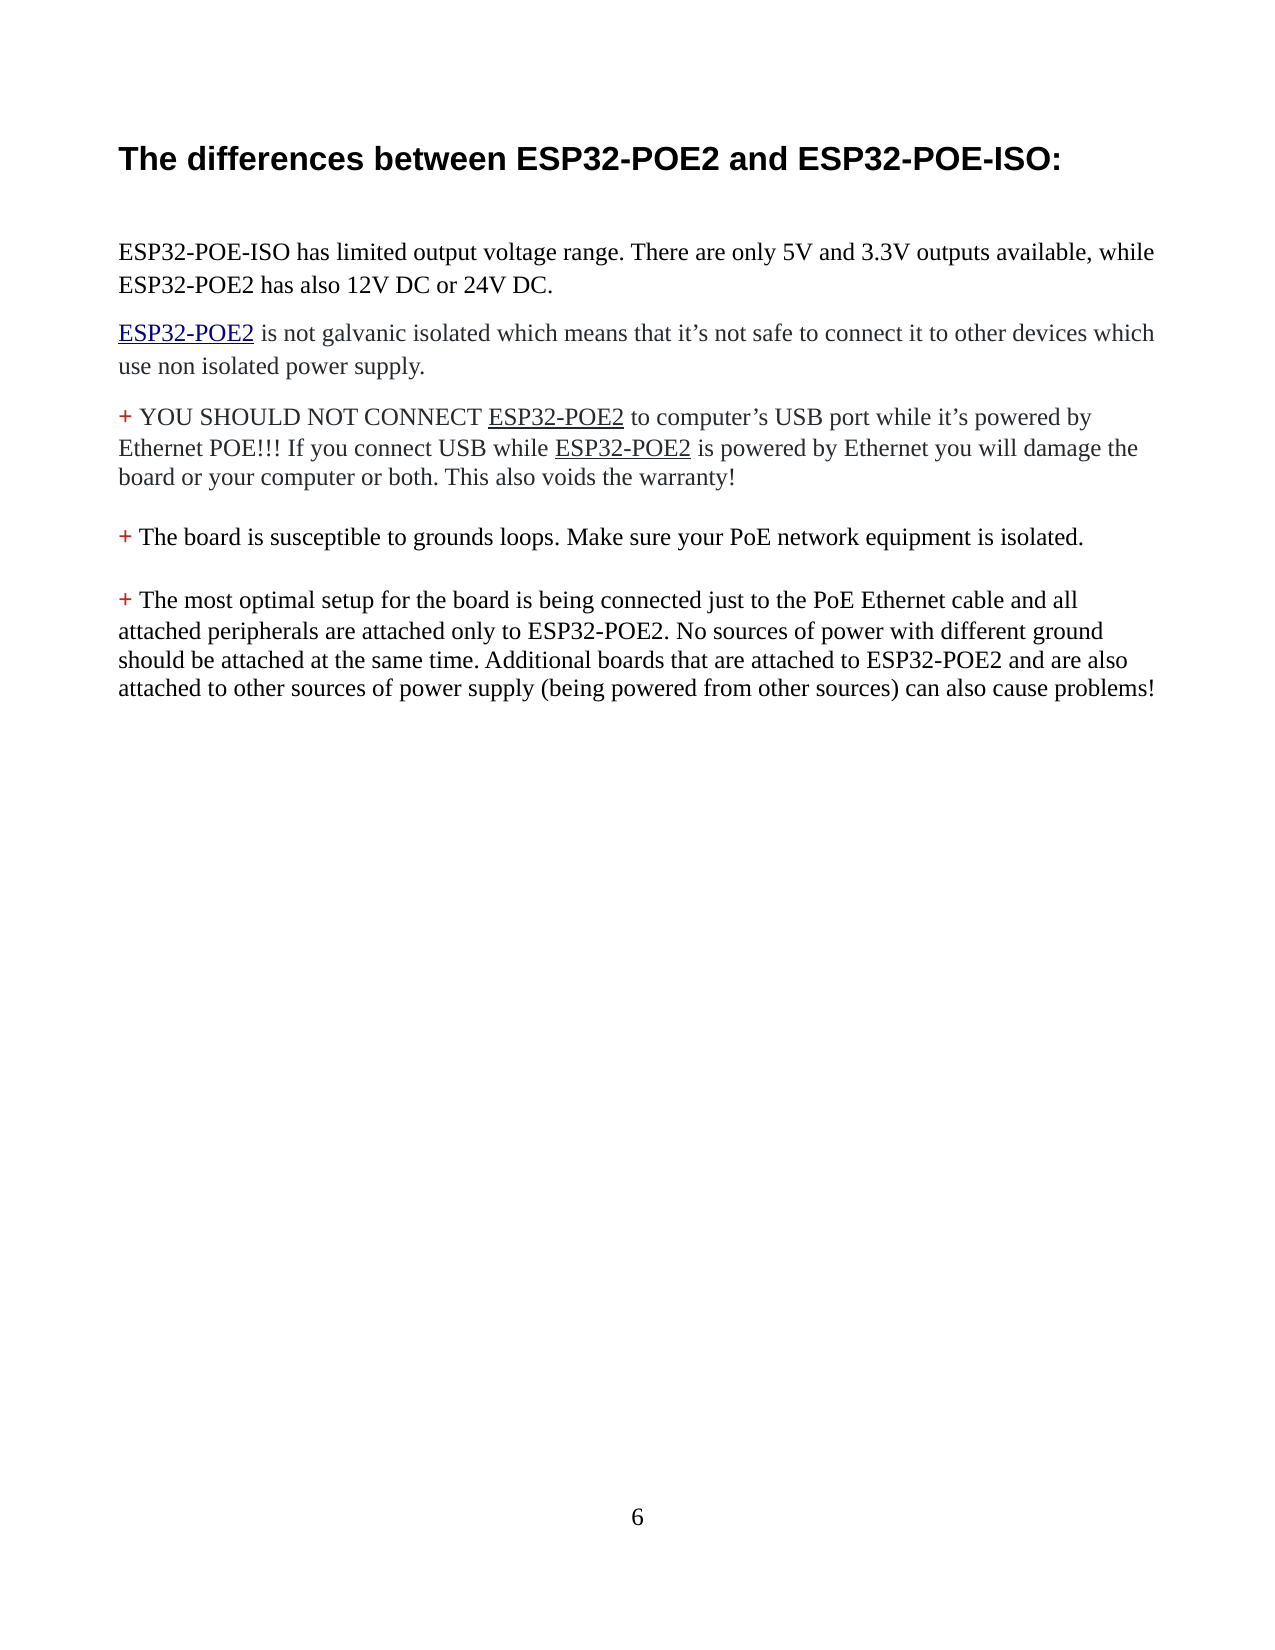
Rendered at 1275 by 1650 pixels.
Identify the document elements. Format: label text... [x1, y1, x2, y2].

text ESP32-POE2 is not galvanic isolated which means that it’s not safe to connect it to other devices which use non isolated power supply. [118, 318, 1157, 380]
subtitle The differences between ESP32-POE2 and ESP32-POE-ISO: [118, 139, 1157, 177]
text + The most optimal setup for the board is being connected just to the PoE Ethernet cable and all attached peripherals are attached only to ESP32-POE2. No sources of power with different ground should be attached at the same time. Additional boards that are attached to ESP32-POE2 and are also attached to other sources of power supply (being powered from other sources) can also cause problems! [118, 582, 1157, 702]
text + The board is susceptible to grounds loops. Make sure your PoE network equipment is isolated. [118, 519, 1157, 553]
text + YOU SHOULD NOT CONNECT ESP32-POE2 to computer’s USB port while it’s powered by Ethernet POE!!! If you connect USB while ESP32-POE2 is powered by Ethernet you will damage the board or your computer or both. This also voids the warranty! [118, 399, 1157, 490]
text ESP32-POE-ISO has limited output voltage range. There are only 5V and 3.3V outputs available, while ESP32-POE2 has also 12V DC or 24V DC. [118, 237, 1157, 299]
